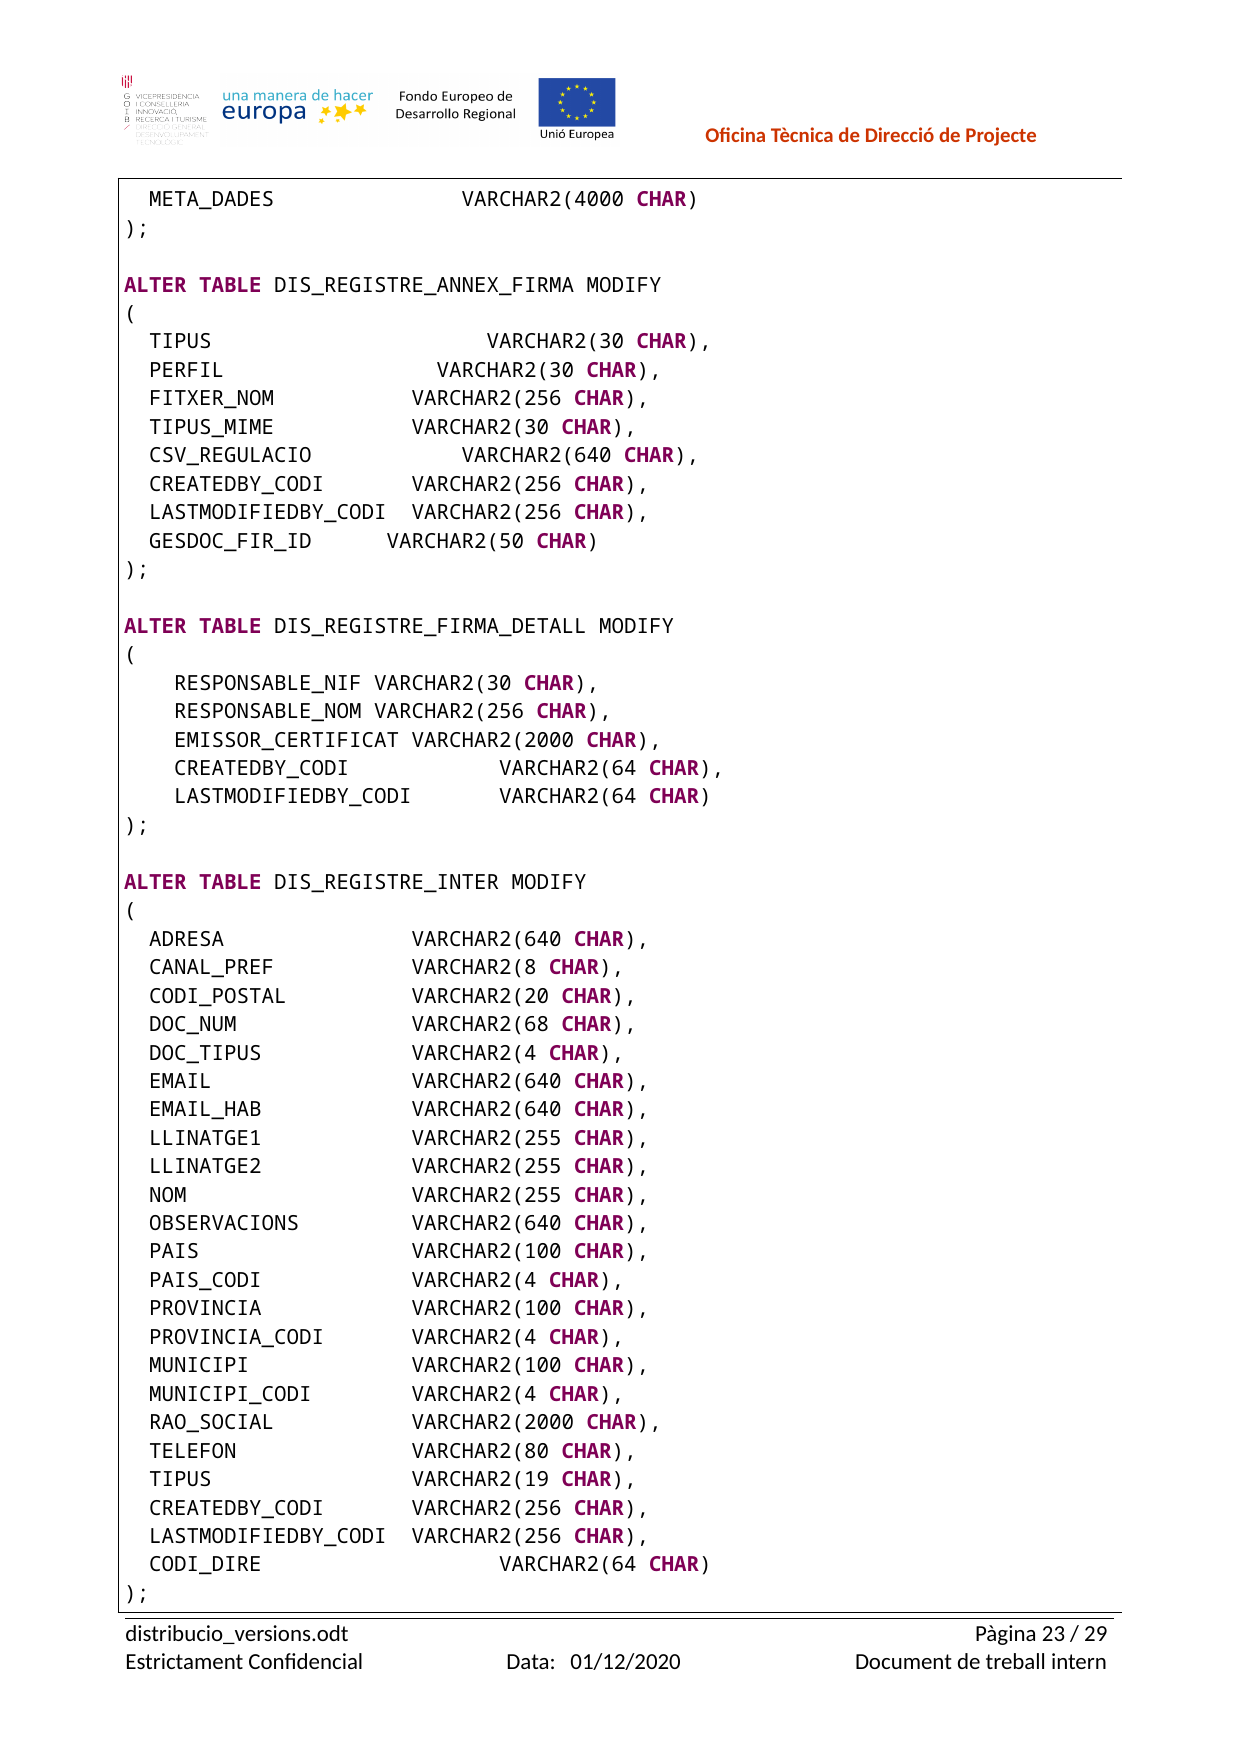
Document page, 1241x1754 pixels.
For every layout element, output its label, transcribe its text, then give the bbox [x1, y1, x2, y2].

picture [219, 73, 621, 147]
table_header META_DADES VARCHAR2(4000 CHAR) ); ALTER TABLE DIS_REGISTRE_ANNEX_FIRMA MODIFY ( TIPUS VARCHAR2(30 CHAR), PERFIL VARCHAR2(30 CHAR), FITXER_NOM VARCHAR2(256 CHAR), TIPUS_MIME VARCHAR2(30 CHAR), CSV_REGULACIO VARCHAR2(640 CHAR), CREATEDBY_CODI VARCHAR2(256 CHAR), LASTMODIFIEDBY_CODI VARCHAR2(256 CHAR), GESDOC_FIR_ID VARCHAR2(50 CHAR) ); ALTER TABLE DIS_REGISTRE_FIRMA_DETALL MODIFY ( RESPONSABLE_NIF VARCHAR2(30 CHAR), RESPONSABLE_NOM VARCHAR2(256 CHAR), EMISSOR_CERTIFICAT VARCHAR2(2000 CHAR), CREATEDBY_CODI VARCHAR2(64 CHAR), LASTMODIFIEDBY_CODI VARCHAR2(64 CHAR) ); ALTER TABLE DIS_REGISTRE_INTER MODIFY ( ADRESA VARCHAR2(640 CHAR), CANAL_PREF VARCHAR2(8 CHAR), CODI_POSTAL VARCHAR2(20 CHAR), DOC_NUM VARCHAR2(68 CHAR), DOC_TIPUS VARCHAR2(4 CHAR), EMAIL VARCHAR2(640 CHAR), EMAIL_HAB VARCHAR2(640 CHAR), LLINATGE1 VARCHAR2(255 CHAR), LLINATGE2 VARCHAR2(255 CHAR), NOM VARCHAR2(255 CHAR), OBSERVACIONS VARCHAR2(640 CHAR), PAIS VARCHAR2(100 CHAR), PAIS_CODI VARCHAR2(4 CHAR), PROVINCIA VARCHAR2(100 CHAR), PROVINCIA_CODI VARCHAR2(4 CHAR), MUNICIPI VARCHAR2(100 CHAR), MUNICIPI_CODI VARCHAR2(4 CHAR), RAO_SOCIAL VARCHAR2(2000 CHAR), TELEFON VARCHAR2(80 CHAR), TIPUS VARCHAR2(19 CHAR), CREATEDBY_CODI VARCHAR2(256 CHAR), LASTMODIFIEDBY_CODI VARCHAR2(256 CHAR), CODI_DIRE VARCHAR2(64 CHAR) ); [119, 179, 1122, 1612]
picture [118, 73, 213, 147]
